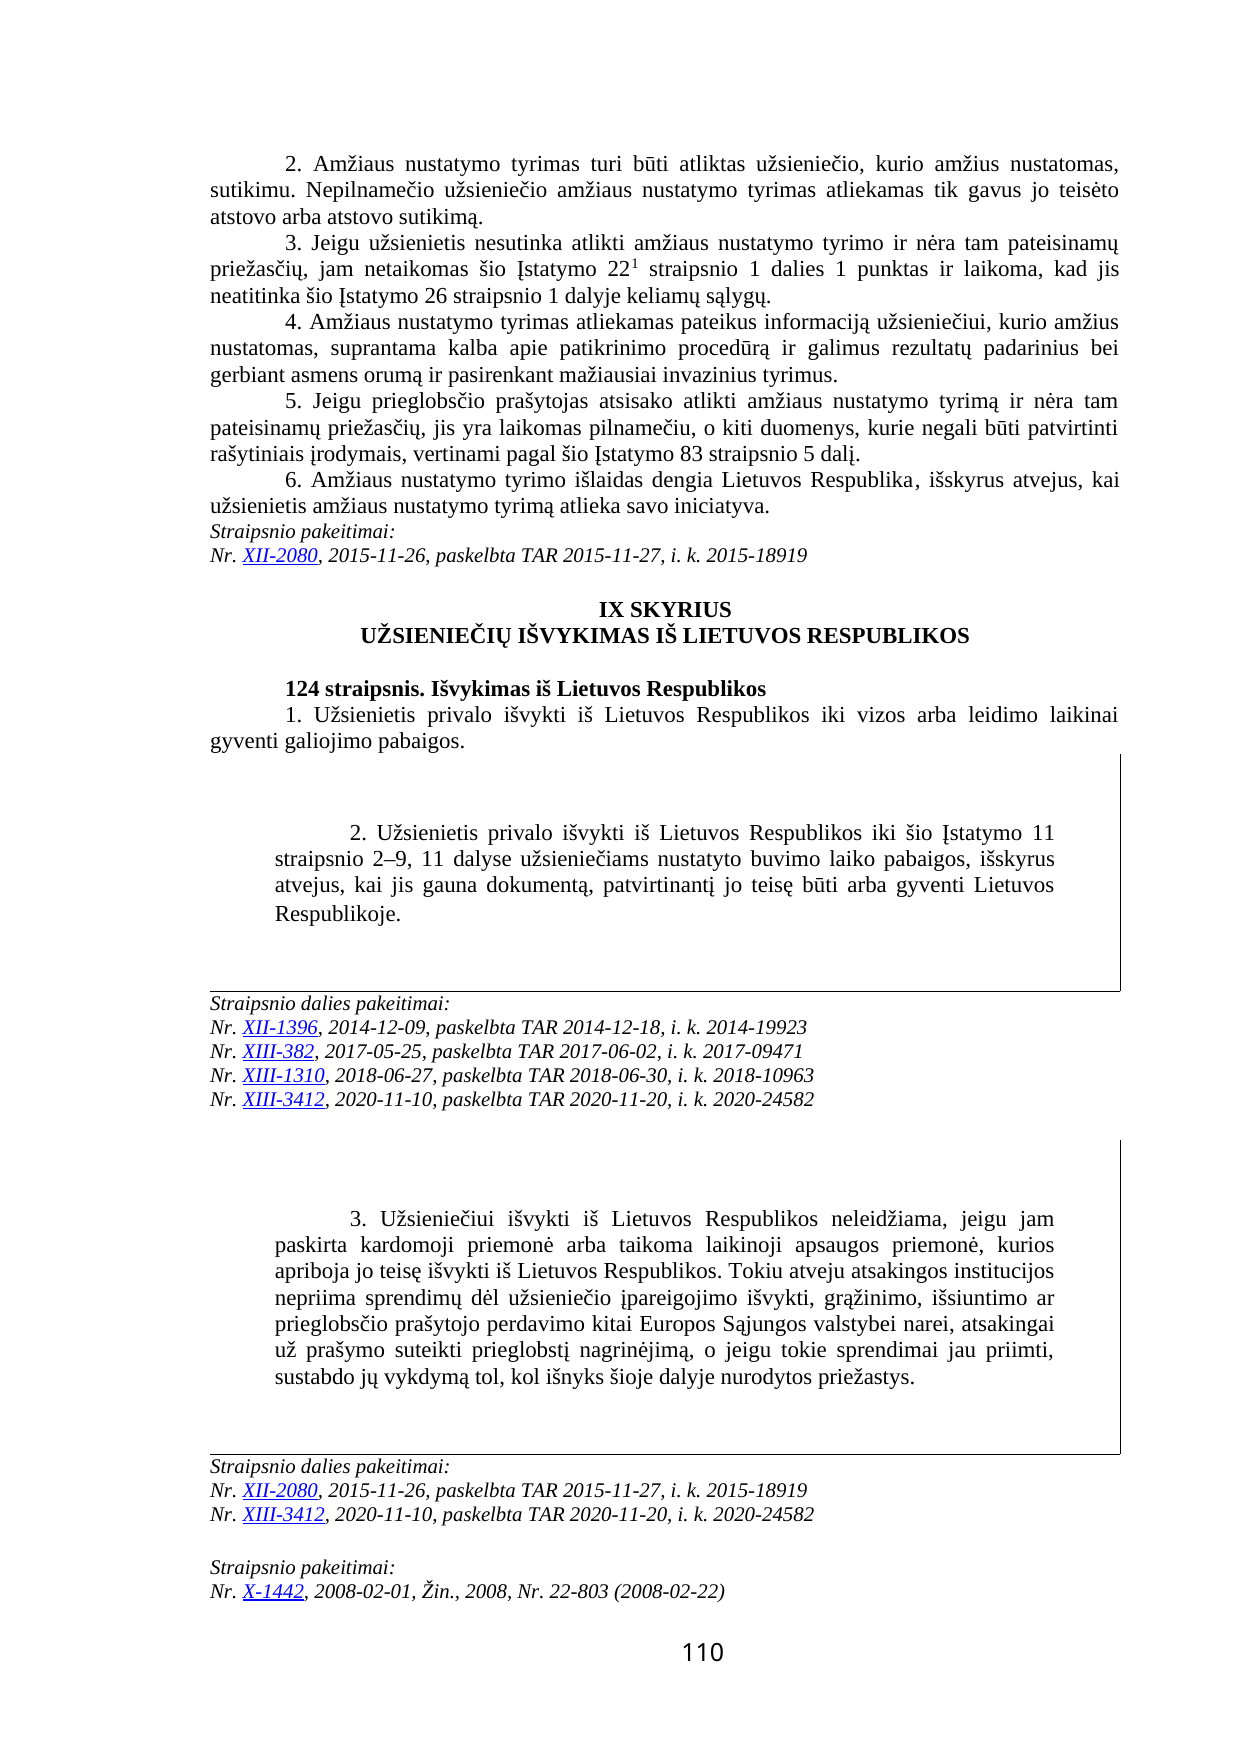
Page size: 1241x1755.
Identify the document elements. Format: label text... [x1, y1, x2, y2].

text 2. Amžiaus nustatymo tyrimas turi būti atliktas užsieniečio, kurio amžius nustatomas, sutikimu. Nepilnamečio užsieniečio amžiaus nustatymo tyrimas atliekamas tik gavus jo teisėto atstovo arba atstovo sutikimą. [210, 150, 1120, 229]
text Nr. XII-2080, 2015-11-26, paskelbta TAR 2015-11-27, i. k. 2015-18919 [210, 1478, 1120, 1502]
text 4. Amžiaus nustatymo tyrimas atliekamas pateikus informaciją užsieniečiui, kurio amžius nustatomas, suprantama kalba apie patikrinimo procedūrą ir galimus rezultatų padarinius bei gerbiant asmens orumą ir pasirenkant mažiausiai invazinius tyrimus. [210, 308, 1120, 387]
text 3. Jeigu užsienietis nesutinka atlikti amžiaus nustatymo tyrimo ir nėra tam pateisinamų priežasčių, jam netaikomas šio Įstatymo 221 straipsnio 1 dalies 1 punktas ir laikoma, kad jis neatitinka šio Įstatymo 26 straipsnio 1 dalyje keliamų sąlygų. [210, 229, 1120, 308]
text Straipsnio pakeitimai: [210, 1554, 1120, 1579]
text Nr. X-1442, 2008-02-01, Žin., 2008, Nr. 22-803 (2008-02-22) [210, 1579, 1120, 1603]
text Nr. XIII-3412, 2020-11-10, paskelbta TAR 2020-11-20, i. k. 2020-24582 [210, 1087, 1120, 1111]
text 1. Užsienietis privalo išvykti iš Lietuvos Respublikos iki vizos arba leidimo laikinai gyventi galiojimo pabaigos. [210, 701, 1120, 754]
text Nr. XII-1396, 2014-12-09, paskelbta TAR 2014-12-18, i. k. 2014-19923 [210, 1015, 1120, 1039]
text Straipsnio dalies pakeitimai: [210, 1454, 1120, 1478]
text Nr. XIII-3412, 2020-11-10, paskelbta TAR 2020-11-20, i. k. 2020-24582 [210, 1502, 1120, 1526]
text 2. Užsienietis privalo išvykti iš Lietuvos Respublikos iki šio Įstatymo 11 straipsnio 2–9, 11 dalyse užsieniečiams nustatyto buvimo laiko pabaigos, išskyrus atvejus, kai jis gauna dokumentą, patvirtinantį jo teisę būti arba gyventi Lietuvos Respublikoje. [210, 754, 1120, 991]
text 6. Amžiaus nustatymo tyrimo išlaidas dengia Lietuvos Respublika, išskyrus atvejus, kai užsienietis amžiaus nustatymo tyrimą atlieka savo iniciatyva. [210, 466, 1120, 519]
text 124 straipsnis. Išvykimas iš Lietuvos Respublikos [210, 675, 1120, 701]
text Nr. XIII-1310, 2018-06-27, paskelbta TAR 2018-06-30, i. k. 2018-10963 [210, 1063, 1120, 1087]
text IX SKYRIUS [210, 596, 1120, 622]
text UŽSIENIEČIŲ IŠVYKIMAS IŠ LIETUVOS RESPUBLIKOS [210, 622, 1120, 648]
text Straipsnio dalies pakeitimai: [210, 991, 1120, 1015]
text 5. Jeigu prieglobsčio prašytojas atsisako atlikti amžiaus nustatymo tyrimą ir nėra tam pateisinamų priežasčių, jis yra laikomas pilnamečiu, o kiti duomenys, kurie negali būti patvirtinti rašytiniais įrodymais, vertinami pagal šio Įstatymo 83 straipsnio 5 dalį. [210, 387, 1120, 466]
text Straipsnio pakeitimai: [210, 519, 1120, 543]
text Nr. XII-2080, 2015-11-26, paskelbta TAR 2015-11-27, i. k. 2015-18919 [210, 543, 1120, 567]
text 3. Užsieniečiui išvykti iš Lietuvos Respublikos neleidžiama, jeigu jam paskirta kardomoji priemonė arba taikoma laikinoji apsaugos priemonė, kurios apriboja jo teisę išvykti iš Lietuvos Respublikos. Tokiu atveju atsakingos institucijos nepriima sprendimų dėl užsieniečio įpareigojimo išvykti, grąžinimo, išsiuntimo ar prieglobsčio prašytojo perdavimo kitai Europos Sąjungos valstybei narei, atsakingai už prašymo suteikti prieglobstį nagrinėjimą, o jeigu tokie sprendimai jau priimti, sustabdo jų vykdymą tol, kol išnyks šioje dalyje nurodytos priežastys. [210, 1140, 1120, 1454]
text Nr. XIII-382, 2017-05-25, paskelbta TAR 2017-06-02, i. k. 2017-09471 [210, 1039, 1120, 1063]
